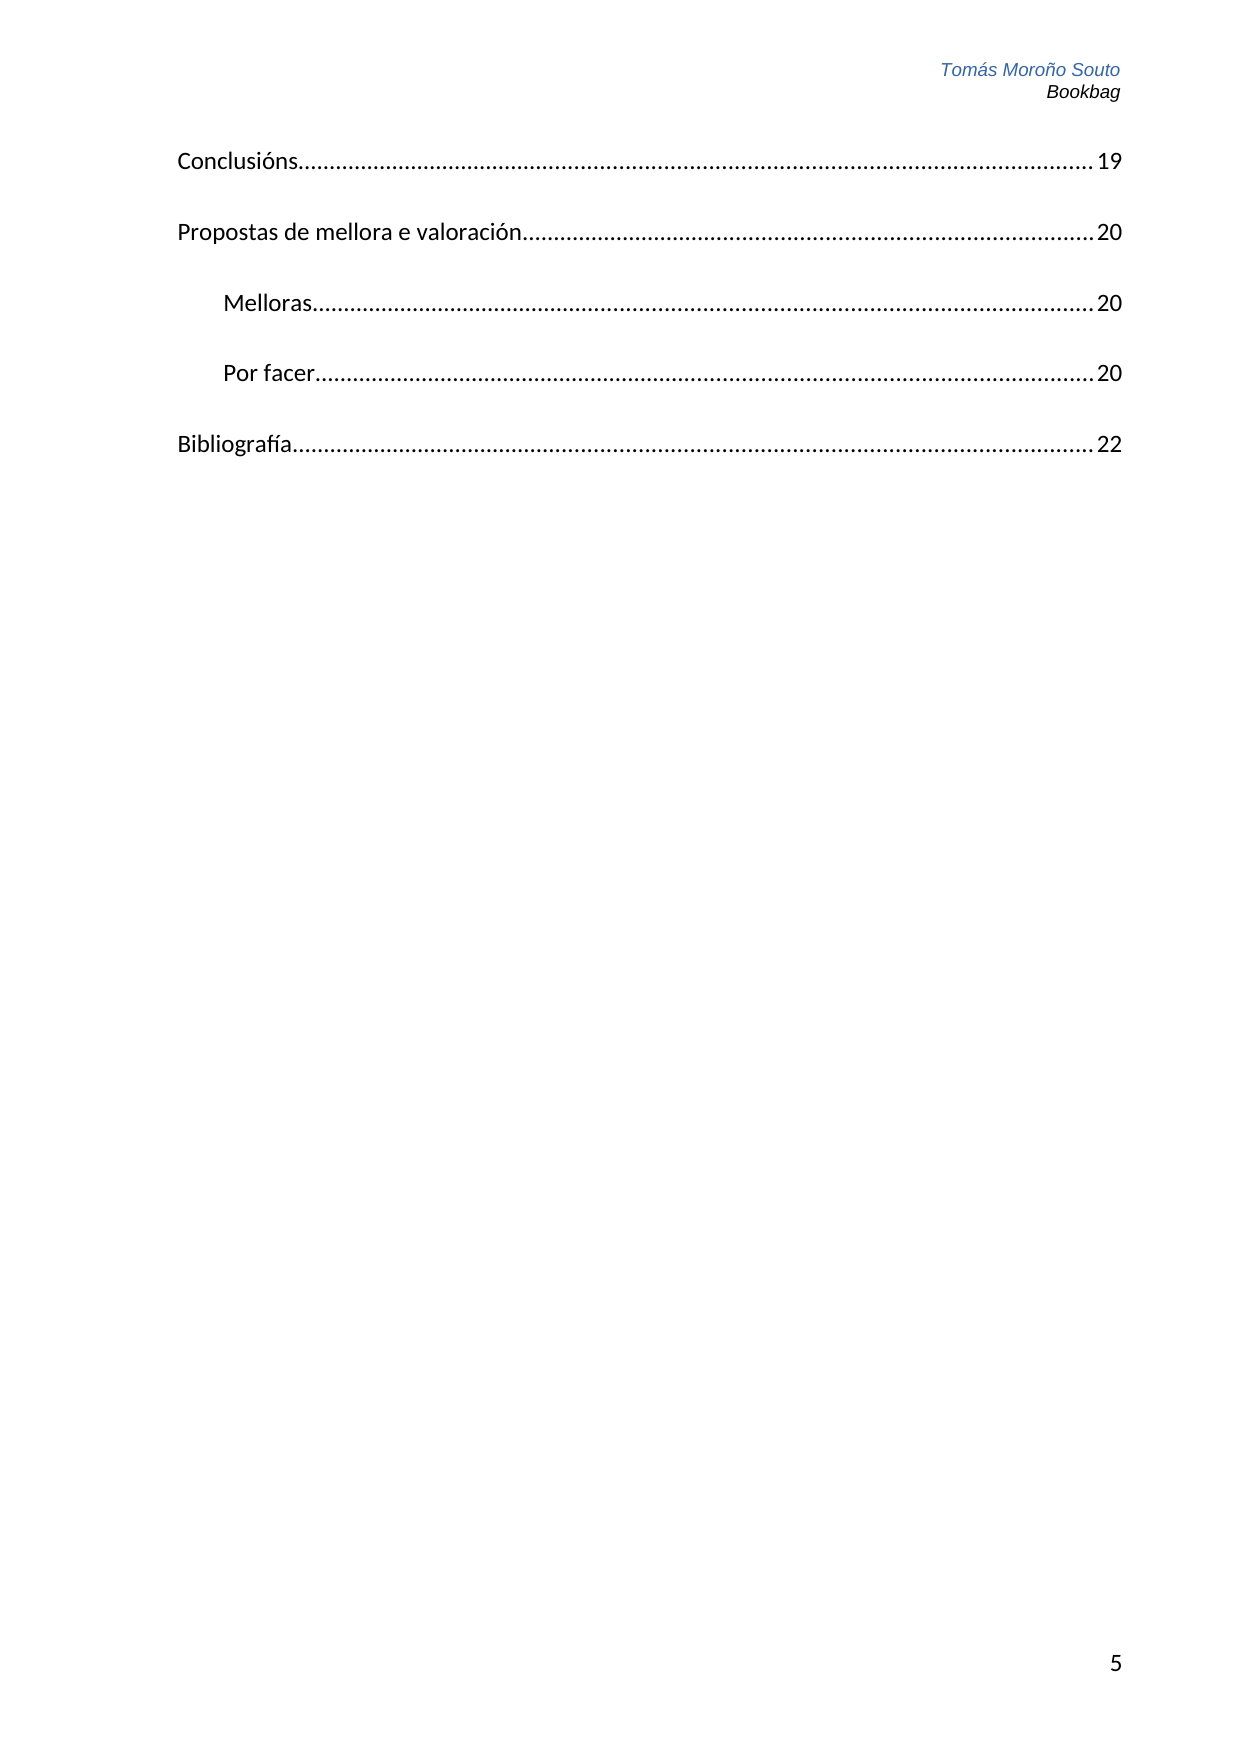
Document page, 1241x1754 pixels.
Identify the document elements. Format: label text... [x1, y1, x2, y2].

text Por facer 20 [223, 357, 1122, 388]
text Propostas de mellora e valoración 20 [177, 216, 1122, 247]
text Melloras 20 [223, 287, 1122, 317]
text Bibliografía 22 [177, 428, 1122, 459]
text Conclusións 19 [177, 145, 1122, 176]
